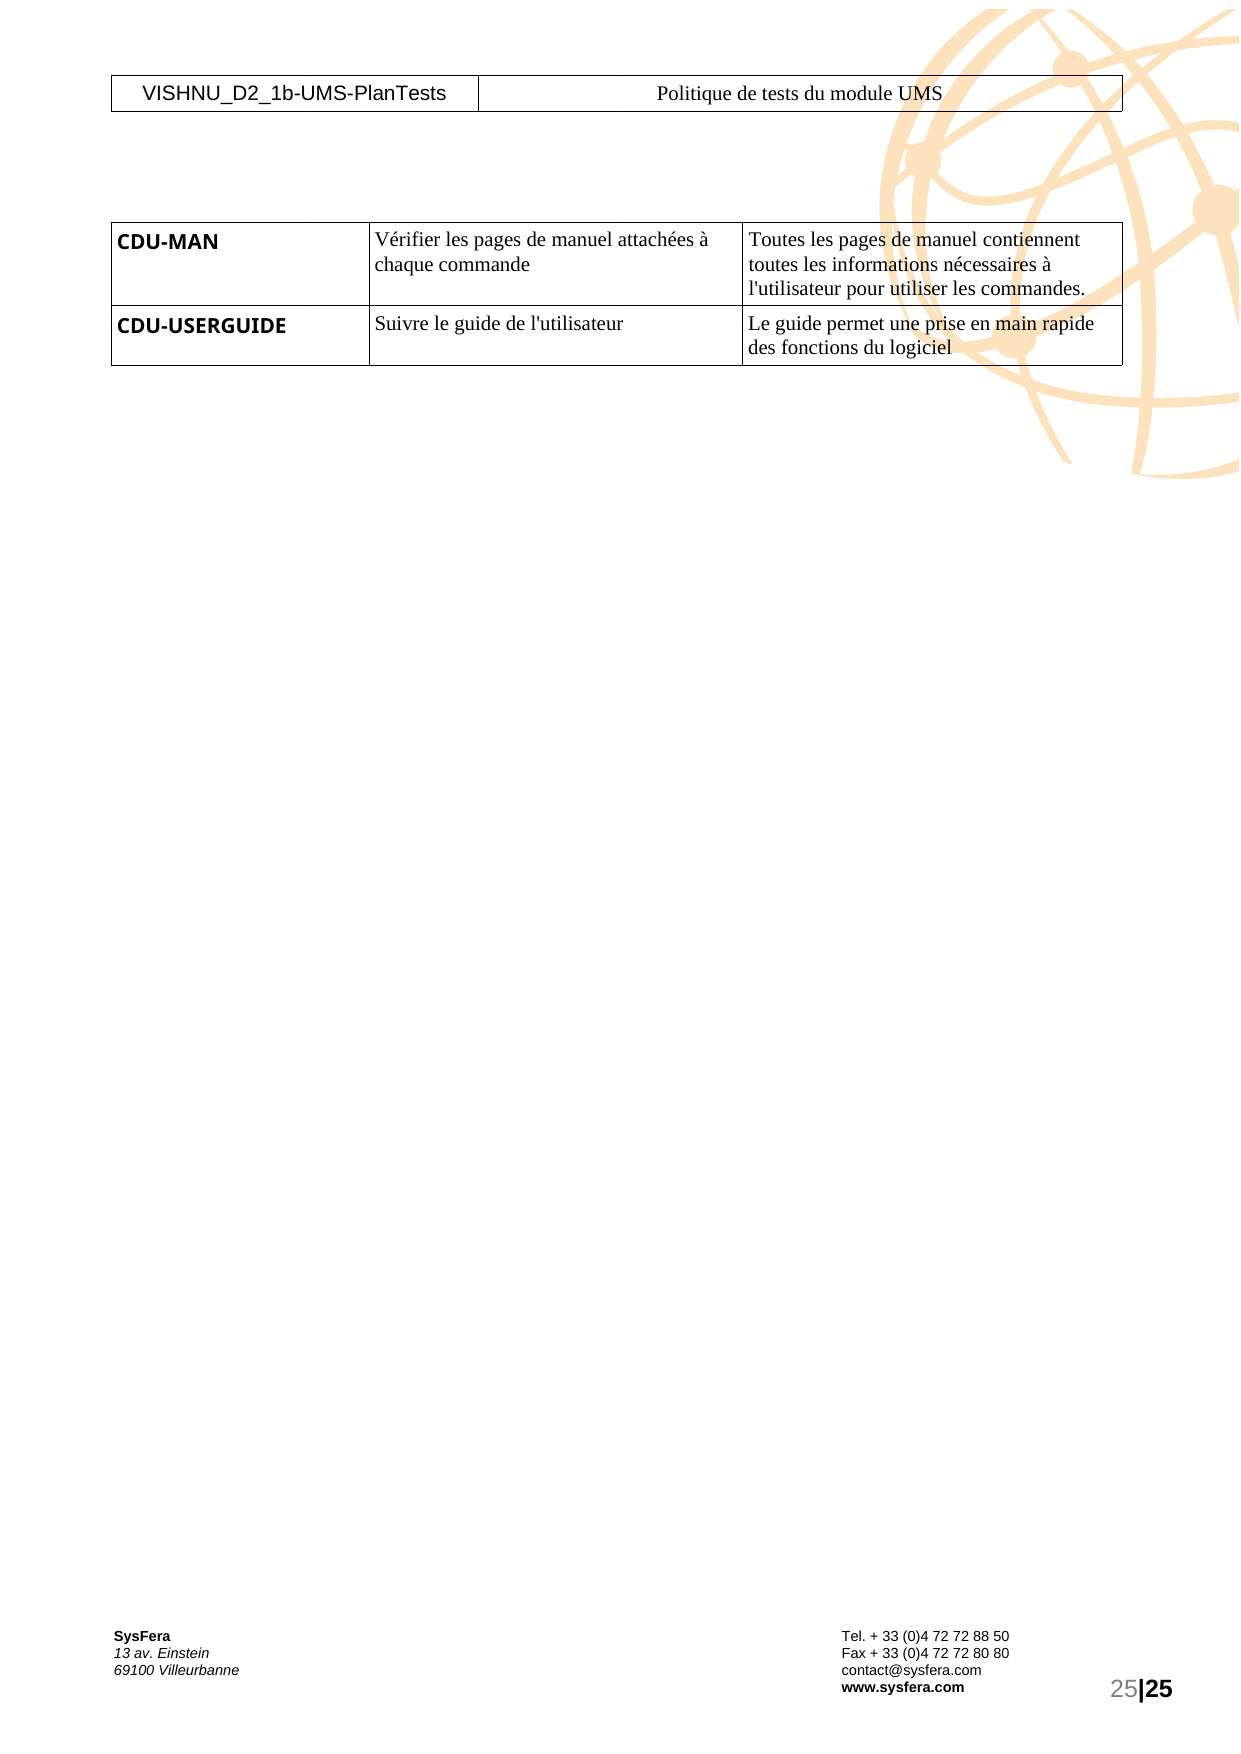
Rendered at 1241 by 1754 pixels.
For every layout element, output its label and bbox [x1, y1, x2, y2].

picture [1, 9, 1239, 479]
